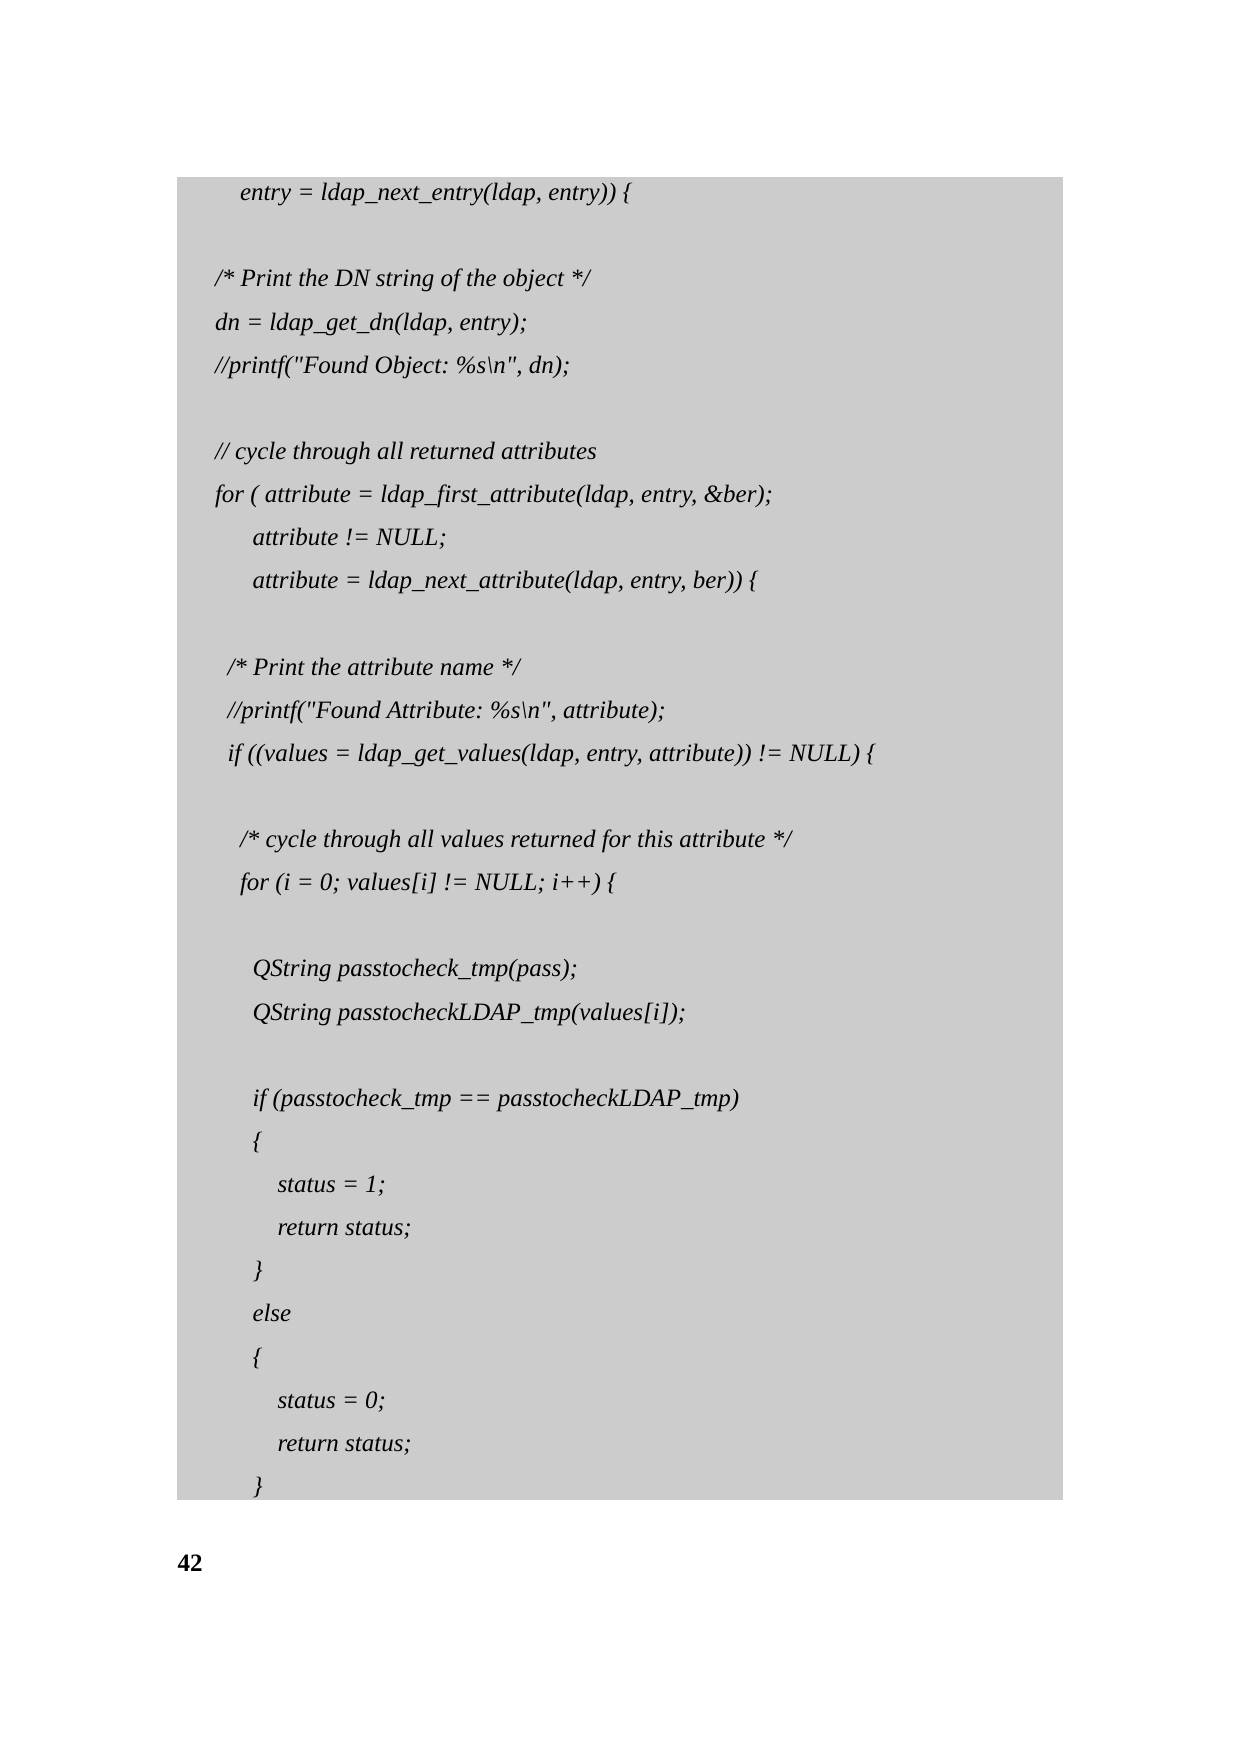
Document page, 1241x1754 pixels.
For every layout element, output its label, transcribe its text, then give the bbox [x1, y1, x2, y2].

text dn = ldap_get_dn(ldap, entry); [177, 307, 1063, 335]
text QString passtocheckLDAP_tmp(values[i]); [177, 997, 1063, 1025]
text else [177, 1298, 1063, 1327]
text attribute != NULL; [177, 522, 1063, 551]
text return status; [177, 1428, 1063, 1457]
text /* Print the attribute name */ [177, 652, 1063, 680]
text if (passtocheck_tmp == passtocheckLDAP_tmp) [177, 1083, 1063, 1112]
text if ((values = ldap_get_values(ldap, entry, attribute)) != NULL) { [177, 738, 1063, 767]
text //printf("Found Attribute: %s\n", attribute); [177, 695, 1063, 723]
text status = 0; [177, 1385, 1063, 1413]
text // cycle through all returned attributes [177, 436, 1063, 465]
text QString passtocheck_tmp(pass); [177, 953, 1063, 982]
text //printf("Found Object: %s\n", dn); [177, 350, 1063, 378]
text status = 1; [177, 1169, 1063, 1198]
text entry = ldap_next_entry(ldap, entry)) { [177, 177, 1063, 206]
text attribute = ldap_next_attribute(ldap, entry, ber)) { [177, 565, 1063, 594]
text for ( attribute = ldap_first_attribute(ldap, entry, &ber); [177, 479, 1063, 508]
text return status; [177, 1212, 1063, 1241]
text /* Print the DN string of the object */ [177, 263, 1063, 292]
text { [177, 1342, 1063, 1370]
text } [177, 1255, 1063, 1284]
text { [177, 1126, 1063, 1155]
text } [177, 1471, 1063, 1500]
text /* cycle through all values returned for this attribute */ [177, 824, 1063, 853]
text for (i = 0; values[i] != NULL; i++) { [177, 867, 1063, 896]
